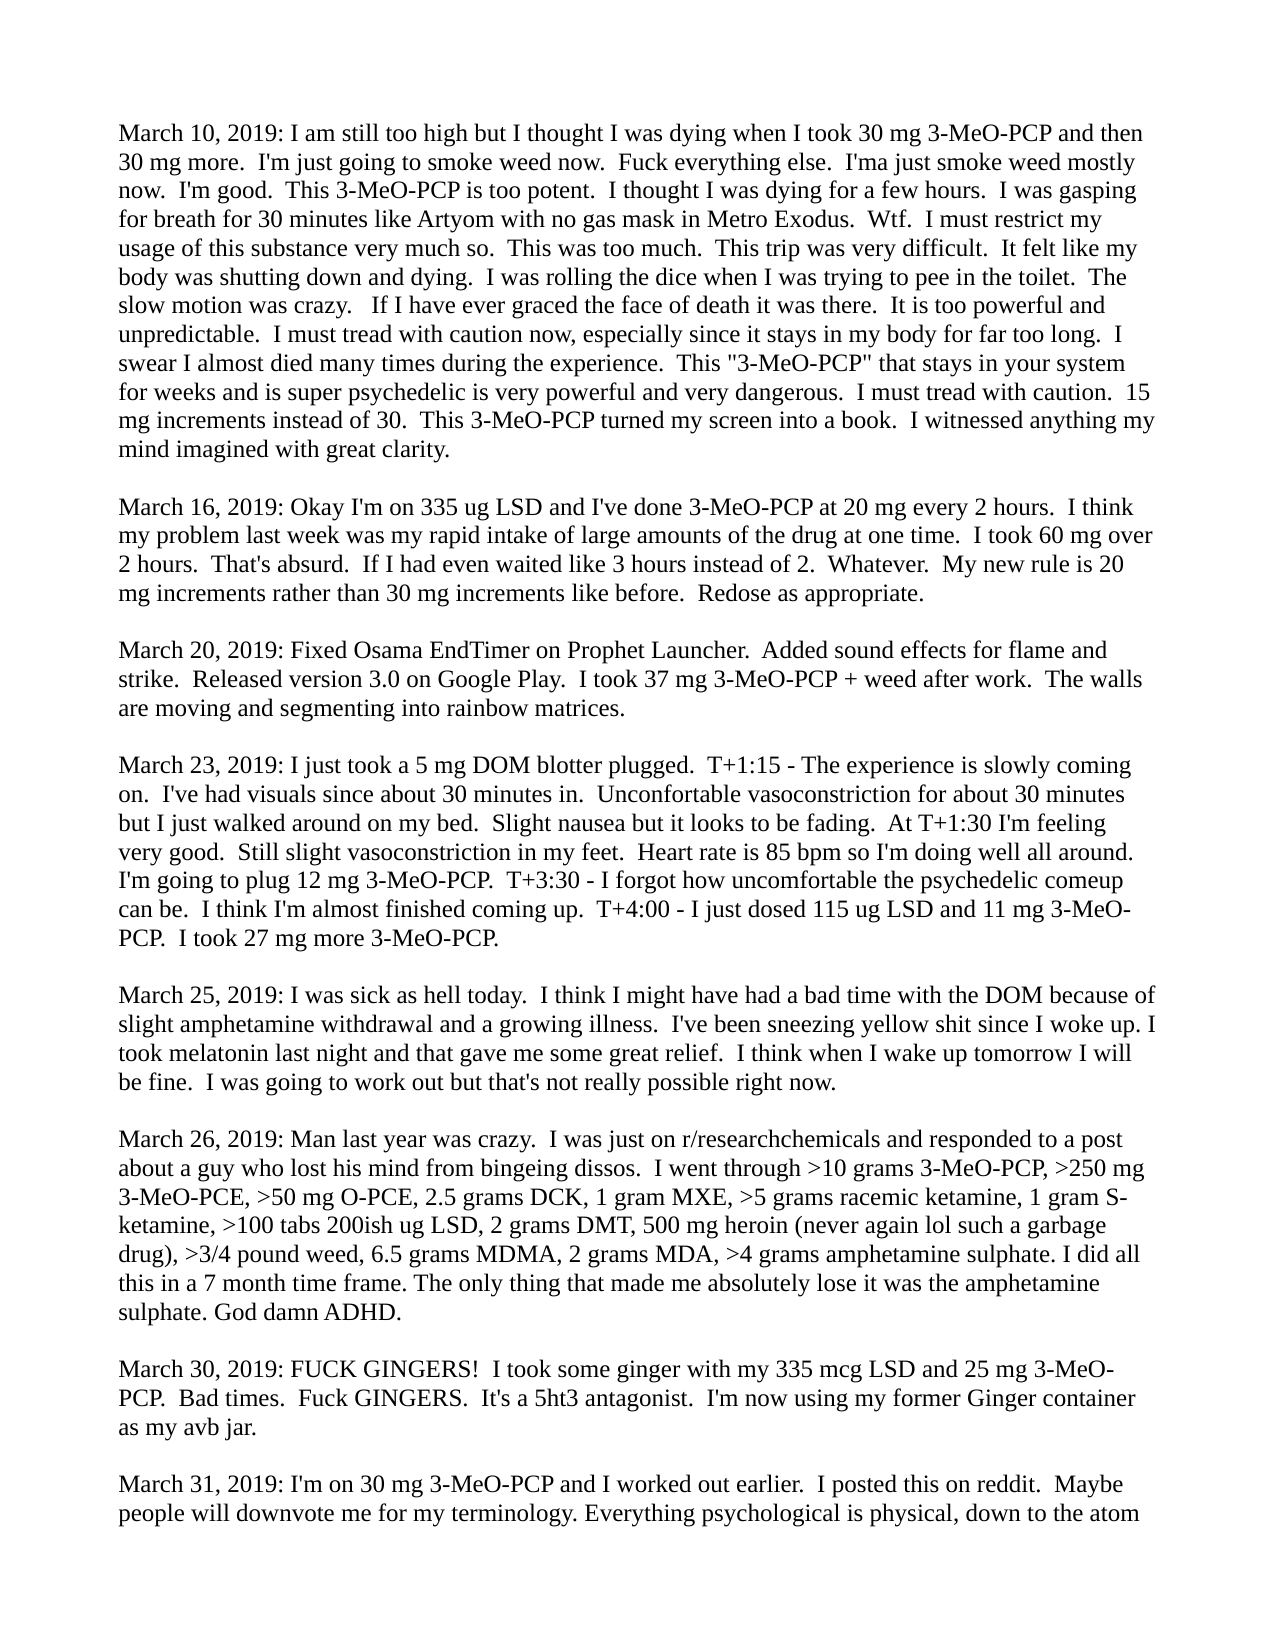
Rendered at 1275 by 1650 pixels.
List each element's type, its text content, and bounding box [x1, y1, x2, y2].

text March 26, 2019: Man last year was crazy. I was just on r/researchchemicals and responded to a post about a guy who lost his mind from bingeing dissos. I went through >10 grams 3-MeO-PCP, >250 mg 3-MeO-PCE, >50 mg O-PCE, 2.5 grams DCK, 1 gram MXE, >5 grams racemic ketamine, 1 gram S-ketamine, >100 tabs 200ish ug LSD, 2 grams DMT, 500 mg heroin (never again lol such a garbage drug), >3/4 pound weed, 6.5 grams MDMA, 2 grams MDA, >4 grams amphetamine sulphate. I did all this in a 7 month time frame. The only thing that made me absolutely lose it was the amphetamine sulphate. God damn ADHD. [118, 1124, 1157, 1326]
text March 16, 2019: Okay I'm on 335 ug LSD and I've done 3-MeO-PCP at 20 mg every 2 hours. I think my problem last week was my rapid intake of large amounts of the drug at one time. I took 60 mg over 2 hours. That's absurd. If I had even waited like 3 hours instead of 2. Whatever. My new rule is 20 mg increments rather than 30 mg increments like before. Redose as appropriate. [118, 492, 1157, 607]
text March 31, 2019: I'm on 30 mg 3-MeO-PCP and I worked out earlier. I posted this on reddit. Maybe people will downvote me for my terminology. Everything psychological is physical, down to the atom [118, 1469, 1157, 1527]
text March 23, 2019: I just took a 5 mg DOM blotter plugged. T+1:15 - The experience is slowly coming on. I've had visuals since about 30 minutes in. Unconfortable vasoconstriction for about 30 minutes but I just walked around on my bed. Slight nausea but it looks to be fading. At T+1:30 I'm feeling very good. Still slight vasoconstriction in my feet. Heart rate is 85 bpm so I'm doing well all around. I'm going to plug 12 mg 3-MeO-PCP. T+3:30 - I forgot how uncomfortable the psychedelic comeup can be. I think I'm almost finished coming up. T+4:00 - I just dosed 115 ug LSD and 11 mg 3-MeO-PCP. I took 27 mg more 3-MeO-PCP. [118, 751, 1157, 952]
text March 25, 2019: I was sick as hell today. I think I might have had a bad time with the DOM because of slight amphetamine withdrawal and a growing illness. I've been sneezing yellow shit since I woke up. I took melatonin last night and that gave me some great relief. I think when I wake up tomorrow I will be fine. I was going to work out but that's not really possible right now. [118, 981, 1157, 1096]
text March 20, 2019: Fixed Osama EndTimer on Prophet Launcher. Added sound effects for flame and strike. Released version 3.0 on Google Play. I took 37 mg 3-MeO-PCP + weed after work. The walls are moving and segmenting into rainbow matrices. [118, 636, 1157, 722]
text March 10, 2019: I am still too high but I thought I was dying when I took 30 mg 3-MeO-PCP and then 30 mg more. I'm just going to smoke weed now. Fuck everything else. I'ma just smoke weed mostly now. I'm good. This 3-MeO-PCP is too potent. I thought I was dying for a few hours. I was gasping for breath for 30 minutes like Artyom with no gas mask in Metro Exodus. Wtf. I must restrict my usage of this substance very much so. This was too much. This trip was very difficult. It felt like my body was shutting down and dying. I was rolling the dice when I was trying to pee in the toilet. The slow motion was crazy. If I have ever graced the face of death it was there. It is too powerful and unpredictable. I must tread with caution now, especially since it stays in my body for far too long. I swear I almost died many times during the experience. This "3-MeO-PCP" that stays in your system for weeks and is super psychedelic is very powerful and very dangerous. I must tread with caution. 15 mg increments instead of 30. This 3-MeO-PCP turned my screen into a book. I witnessed anything my mind imagined with great clarity. [118, 118, 1157, 463]
text March 30, 2019: FUCK GINGERS! I took some ginger with my 335 mcg LSD and 25 mg 3-MeO-PCP. Bad times. Fuck GINGERS. It's a 5ht3 antagonist. I'm now using my former Ginger container as my avb jar. [118, 1354, 1157, 1441]
